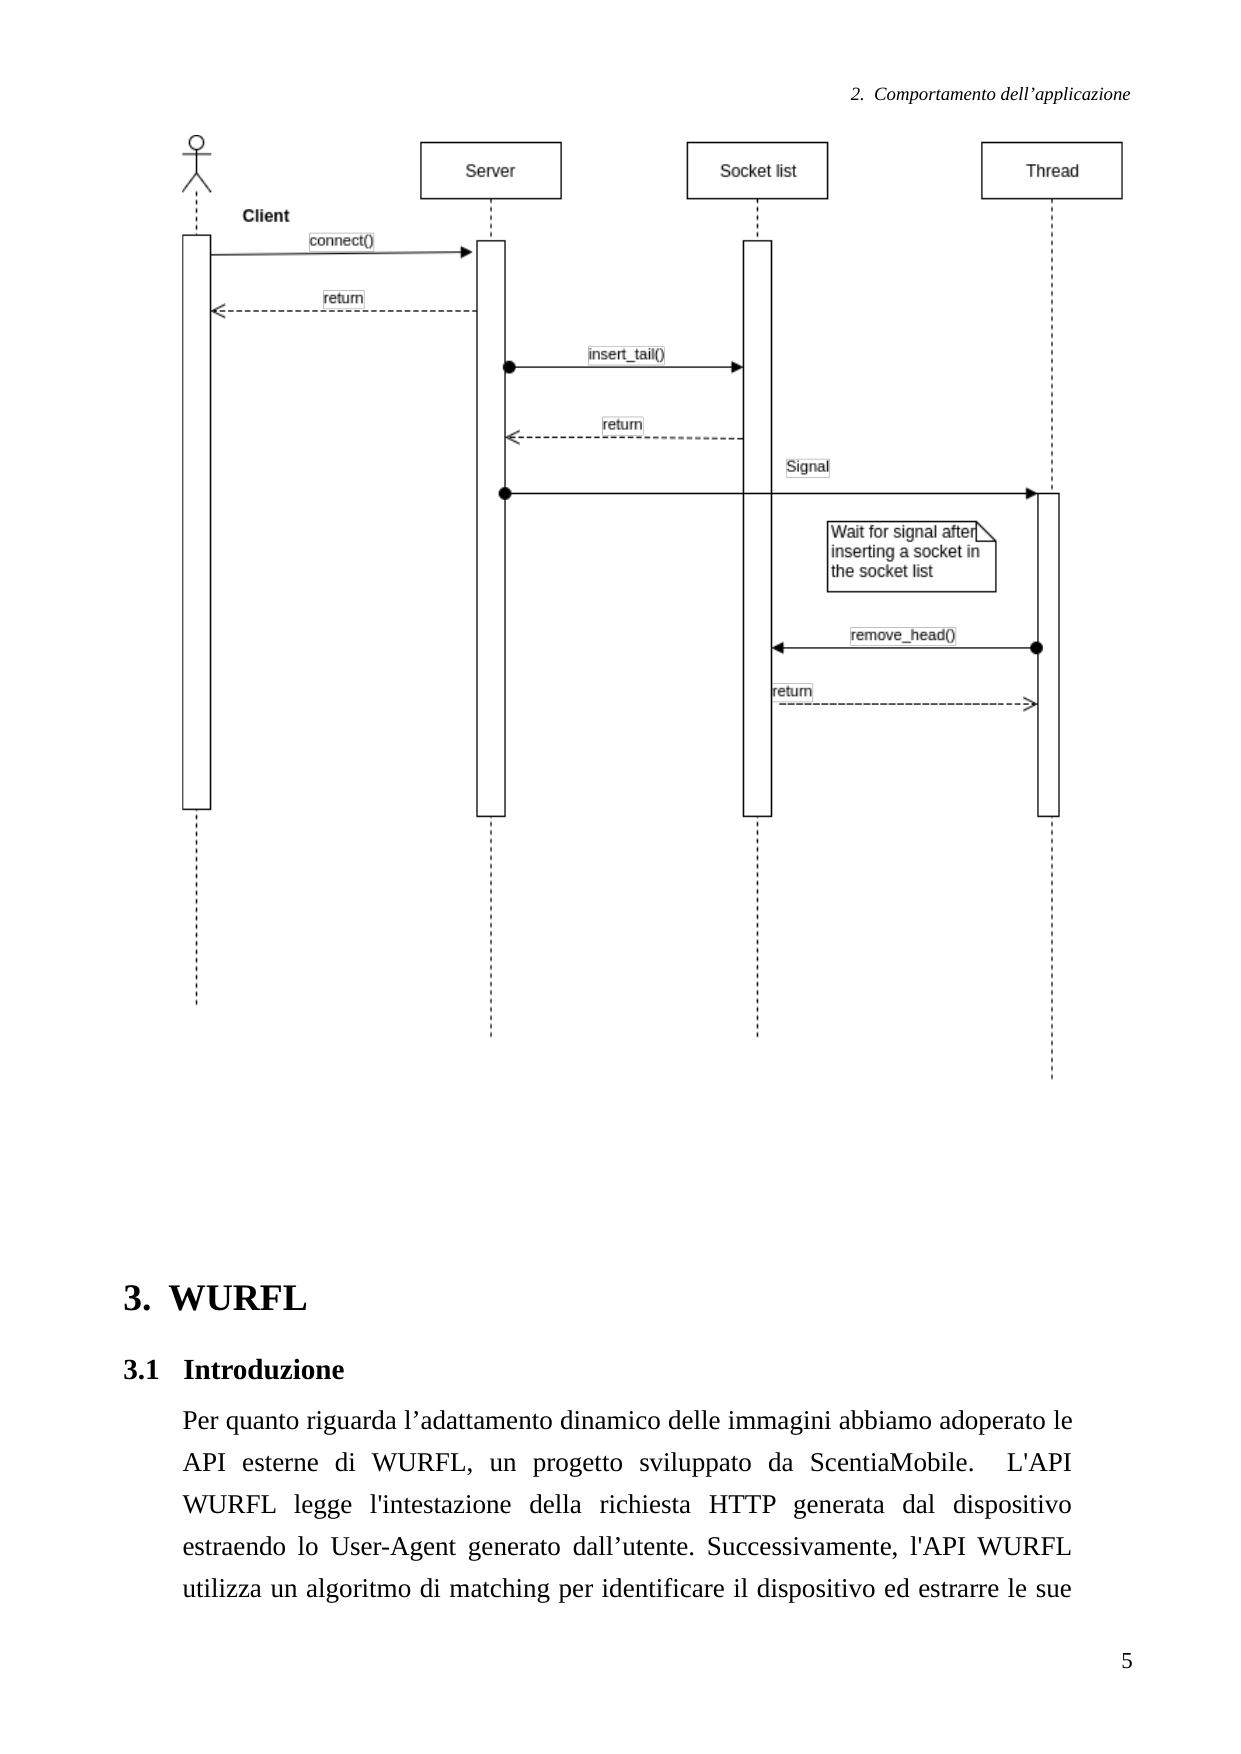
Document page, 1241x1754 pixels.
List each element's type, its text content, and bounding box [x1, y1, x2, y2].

text Per quanto riguarda l’adattamento dinamico delle immagini abbiamo adoperato le API esterne di WURFL, un progetto sviluppato da ScentiaMobile. L'API WURFL legge l'intestazione della richiesta HTTP generata dal dispositivo estraendo lo User-Agent generato dall’utente. Successivamente, l'API WURFL utilizza un algoritmo di matching per identificare il dispositivo ed estrarre le sue [182, 1404, 1073, 1603]
subtitle Introduzione [123, 1352, 1132, 1385]
picture [182, 135, 1123, 1084]
subtitle WURFL [123, 1275, 1132, 1318]
